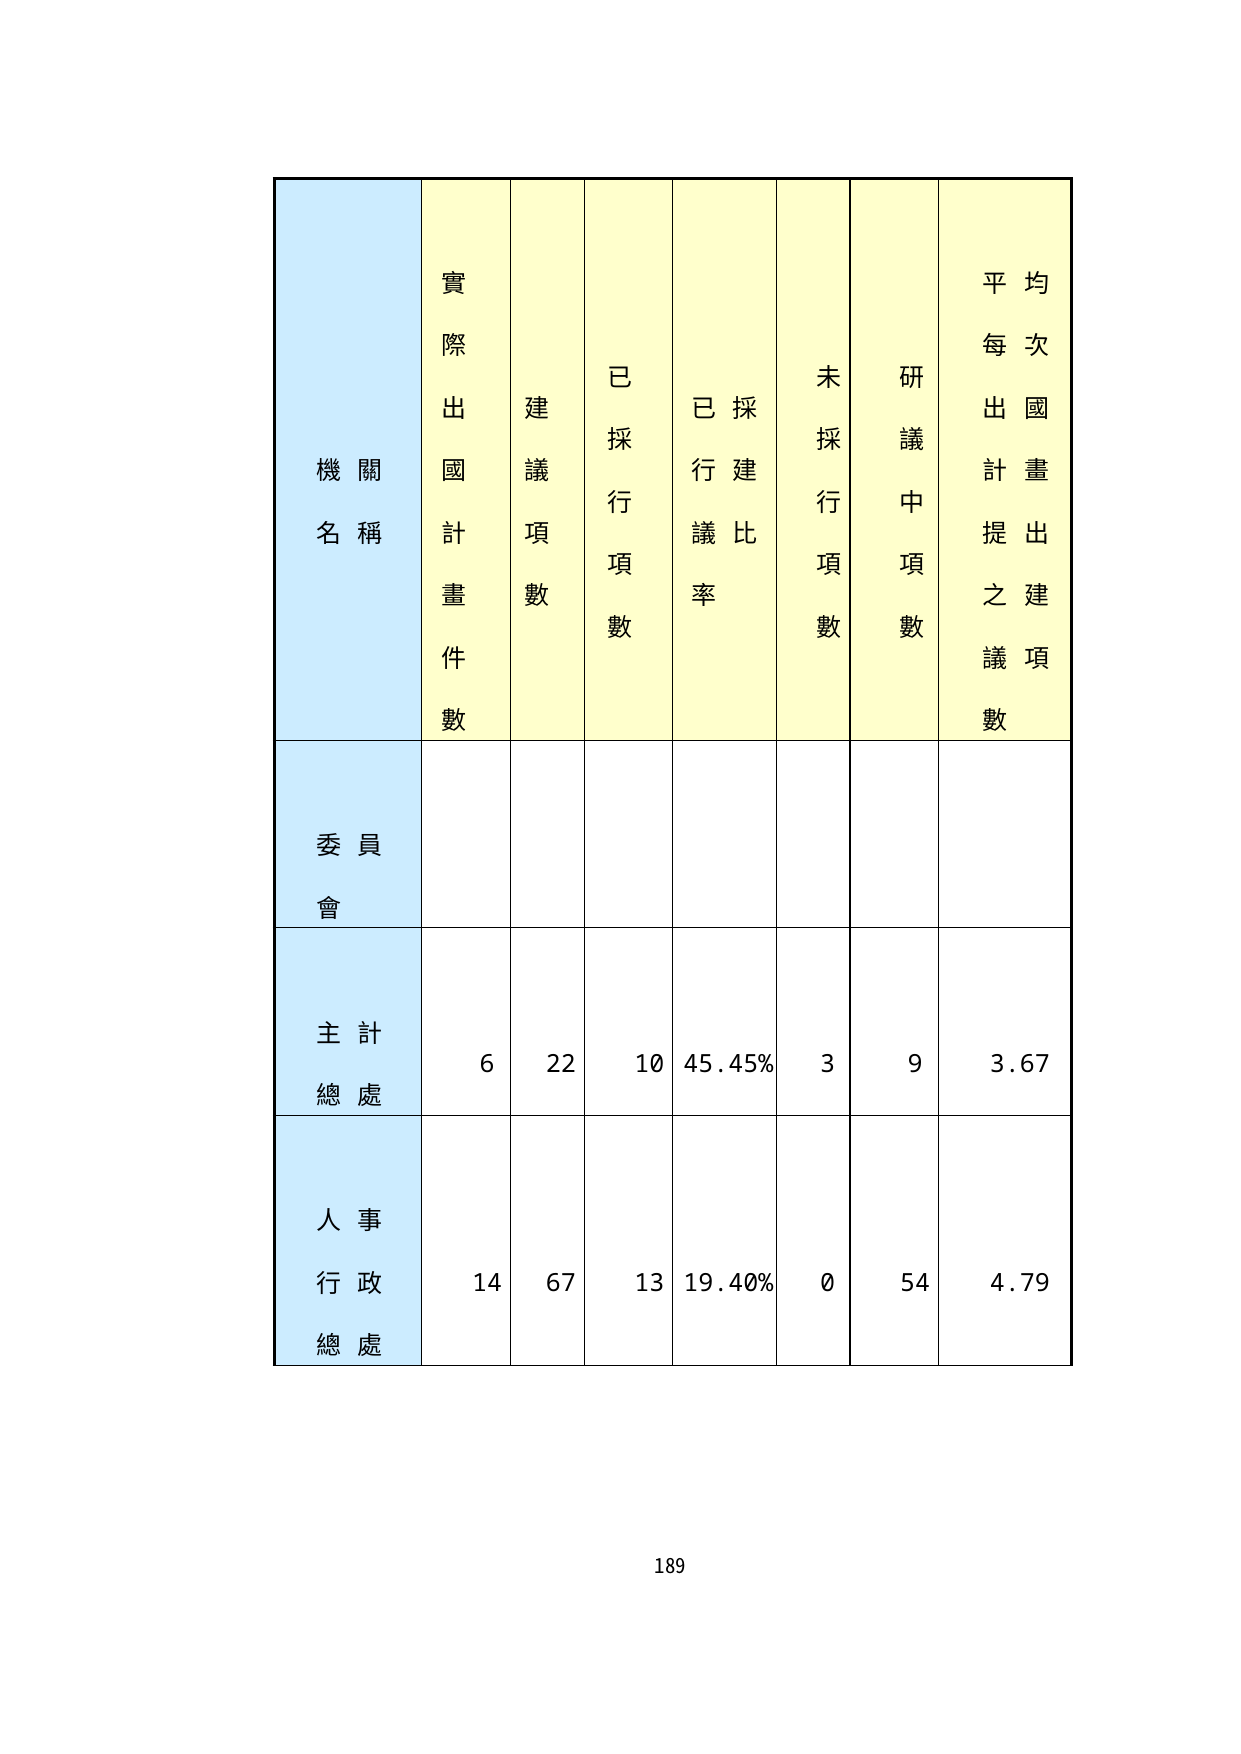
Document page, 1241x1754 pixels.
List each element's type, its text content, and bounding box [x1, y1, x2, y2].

table_cell 委員會 [276, 741, 421, 927]
table_cell [777, 741, 849, 927]
table_header 未採行項數 [777, 180, 849, 740]
table_header 實際出國計畫件數 [422, 180, 510, 740]
table_cell 主計總處 [276, 928, 421, 1115]
table_cell 0 [777, 1116, 849, 1365]
table_cell [851, 741, 938, 927]
table_cell 3 [777, 928, 849, 1115]
table_cell 22 [511, 928, 584, 1115]
table_header 研議中項數 [851, 180, 938, 740]
table_header 已採行建議比率 [673, 180, 776, 740]
table_cell 4.79 [939, 1116, 1070, 1365]
table_header 機關名稱 [276, 180, 421, 740]
table_cell 54 [851, 1116, 938, 1365]
table_cell 10 [585, 928, 672, 1115]
table_cell 67 [511, 1116, 584, 1365]
table_cell 45.45% [673, 928, 776, 1115]
table_cell [673, 741, 776, 927]
table_cell [511, 741, 584, 927]
table_cell 9 [851, 928, 938, 1115]
table_cell 人事行政總處 [276, 1116, 421, 1365]
table_cell 19.40% [673, 1116, 776, 1365]
table_cell [939, 741, 1070, 927]
table_header 建議項數 [511, 180, 584, 740]
table_cell 3.67 [939, 928, 1070, 1115]
table_cell 6 [422, 928, 510, 1115]
table_cell [422, 741, 510, 927]
table_cell 14 [422, 1116, 510, 1365]
table_header 平均每次出國計畫提出之建議項數 [939, 180, 1070, 740]
table_header 已採行項數 [585, 180, 672, 740]
table_cell [585, 741, 672, 927]
table_cell 13 [585, 1116, 672, 1365]
